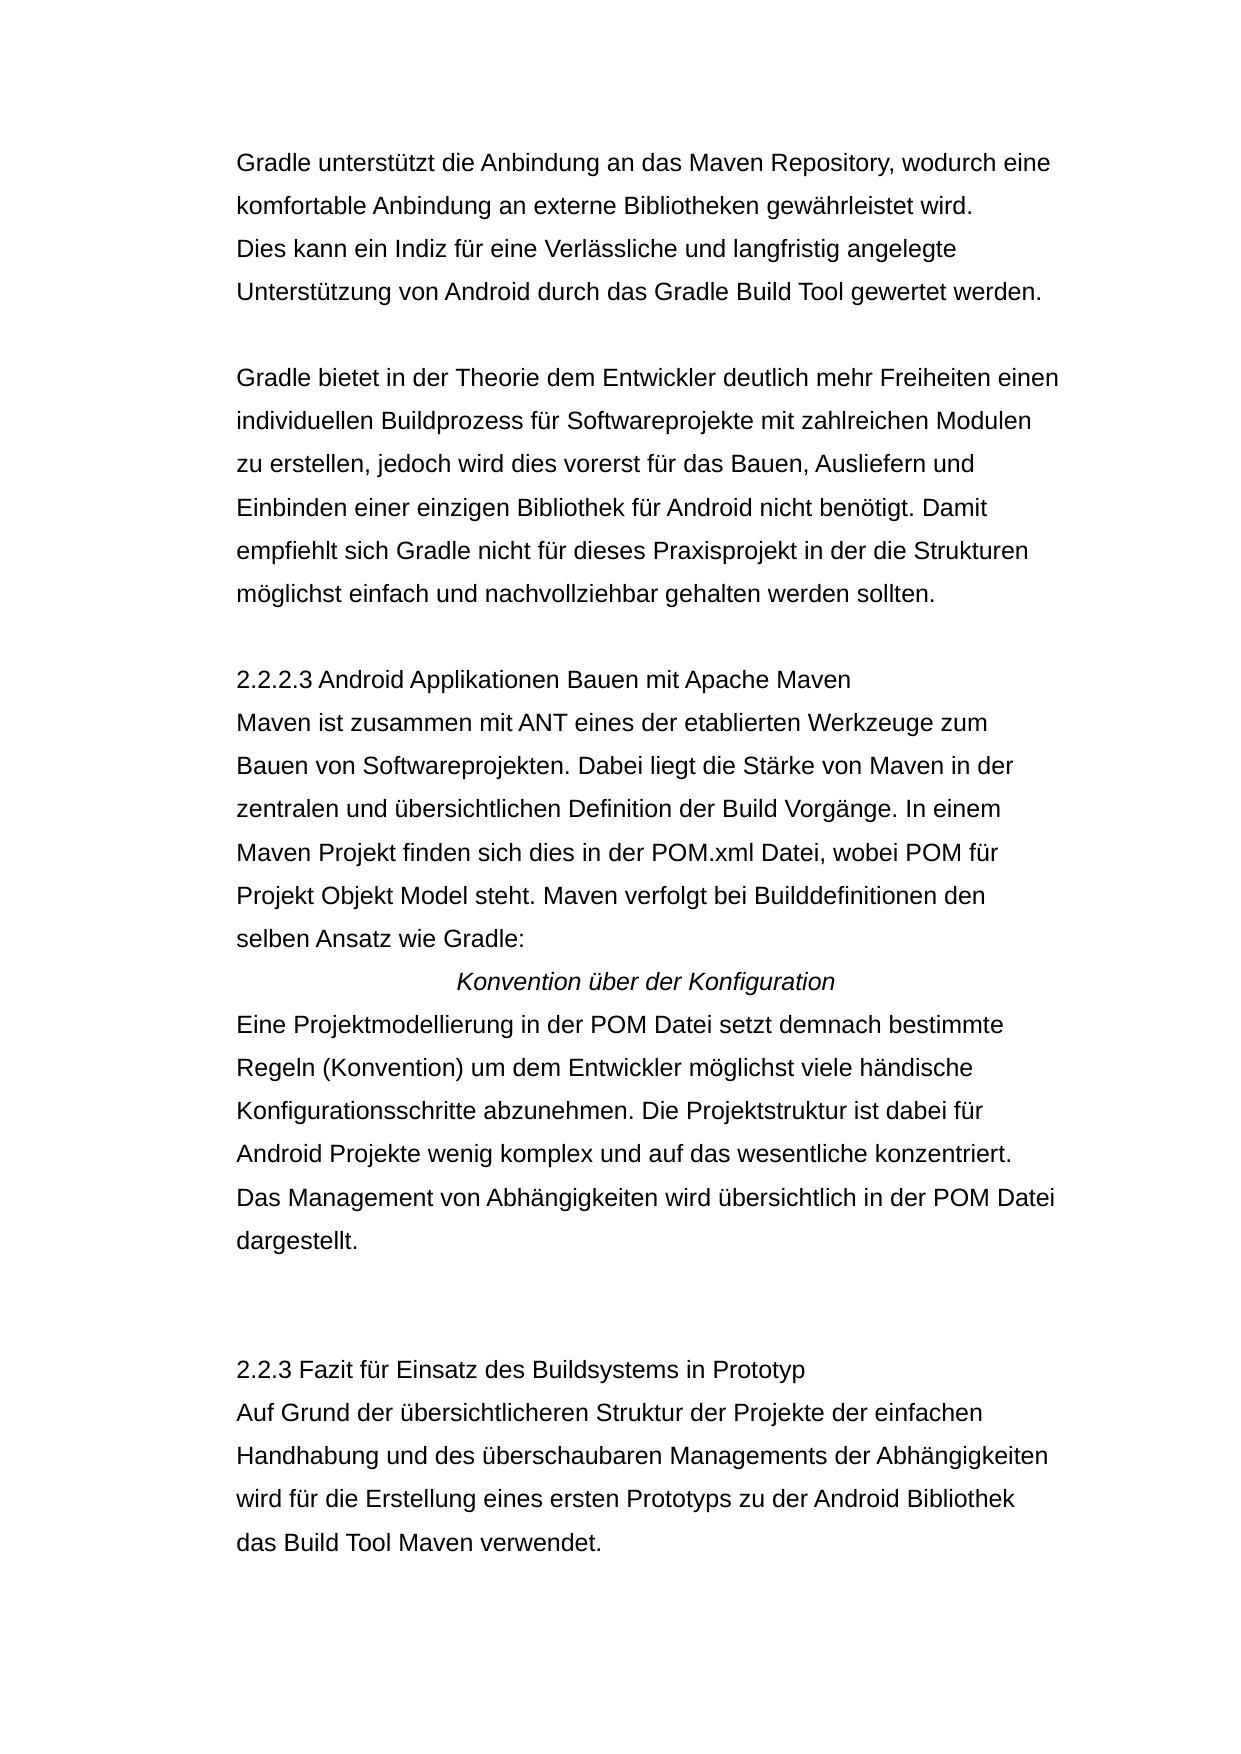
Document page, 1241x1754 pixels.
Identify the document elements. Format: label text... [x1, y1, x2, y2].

text 2.2.3 Fazit für Einsatz des Buildsystems in Prototyp [236, 1355, 1063, 1384]
text Konvention über der Konfiguration [236, 967, 1063, 996]
text Maven ist zusammen mit ANT eines der etablierten Werkzeuge zum Bauen von Softwareprojekten. Dabei liegt die Stärke von Maven in der zentralen und übersichtlichen Definition der Build Vorgänge. In einem Maven Projekt finden sich dies in der POM.xml Datei, wobei POM für Projekt Objekt Model steht. Maven verfolgt bei Builddefinitionen den selben Ansatz wie Gradle: [236, 708, 1063, 953]
text Eine Projektmodellierung in der POM Datei setzt demnach bestimmte Regeln (Konvention) um dem Entwickler möglichst viele händische Konfigurationsschritte abzunehmen. Die Projektstruktur ist dabei für Android Projekte wenig komplex und auf das wesentliche konzentriert. Das Management von Abhängigkeiten wird übersichtlich in der POM Datei dargestellt. [236, 1010, 1063, 1254]
text Gradle unterstützt die Anbindung an das Maven Repository, wodurch eine komfortable Anbindung an externe Bibliotheken gewährleistet wird. [236, 148, 1063, 219]
text Dies kann ein Indiz für eine Verlässliche und langfristig angelegte Unterstützung von Android durch das Gradle Build Tool gewertet werden. [236, 234, 1063, 306]
text Gradle bietet in der Theorie dem Entwickler deutlich mehr Freiheiten einen individuellen Buildprozess für Softwareprojekte mit zahlreichen Modulen zu erstellen, jedoch wird dies vorerst für das Bauen, Ausliefern und Einbinden einer einzigen Bibliothek für Android nicht benötigt. Damit empfiehlt sich Gradle nicht für dieses Praxisprojekt in der die Strukturen möglichst einfach und nachvollziehbar gehalten werden sollten. [236, 363, 1063, 608]
text 2.2.2.3 Android Applikationen Bauen mit Apache Maven [236, 665, 1063, 694]
text Auf Grund der übersichtlicheren Struktur der Projekte der einfachen Handhabung und des überschaubaren Managements der Abhängigkeiten wird für die Erstellung eines ersten Prototyps zu der Android Bibliothek das Build Tool Maven verwendet. [236, 1398, 1063, 1556]
